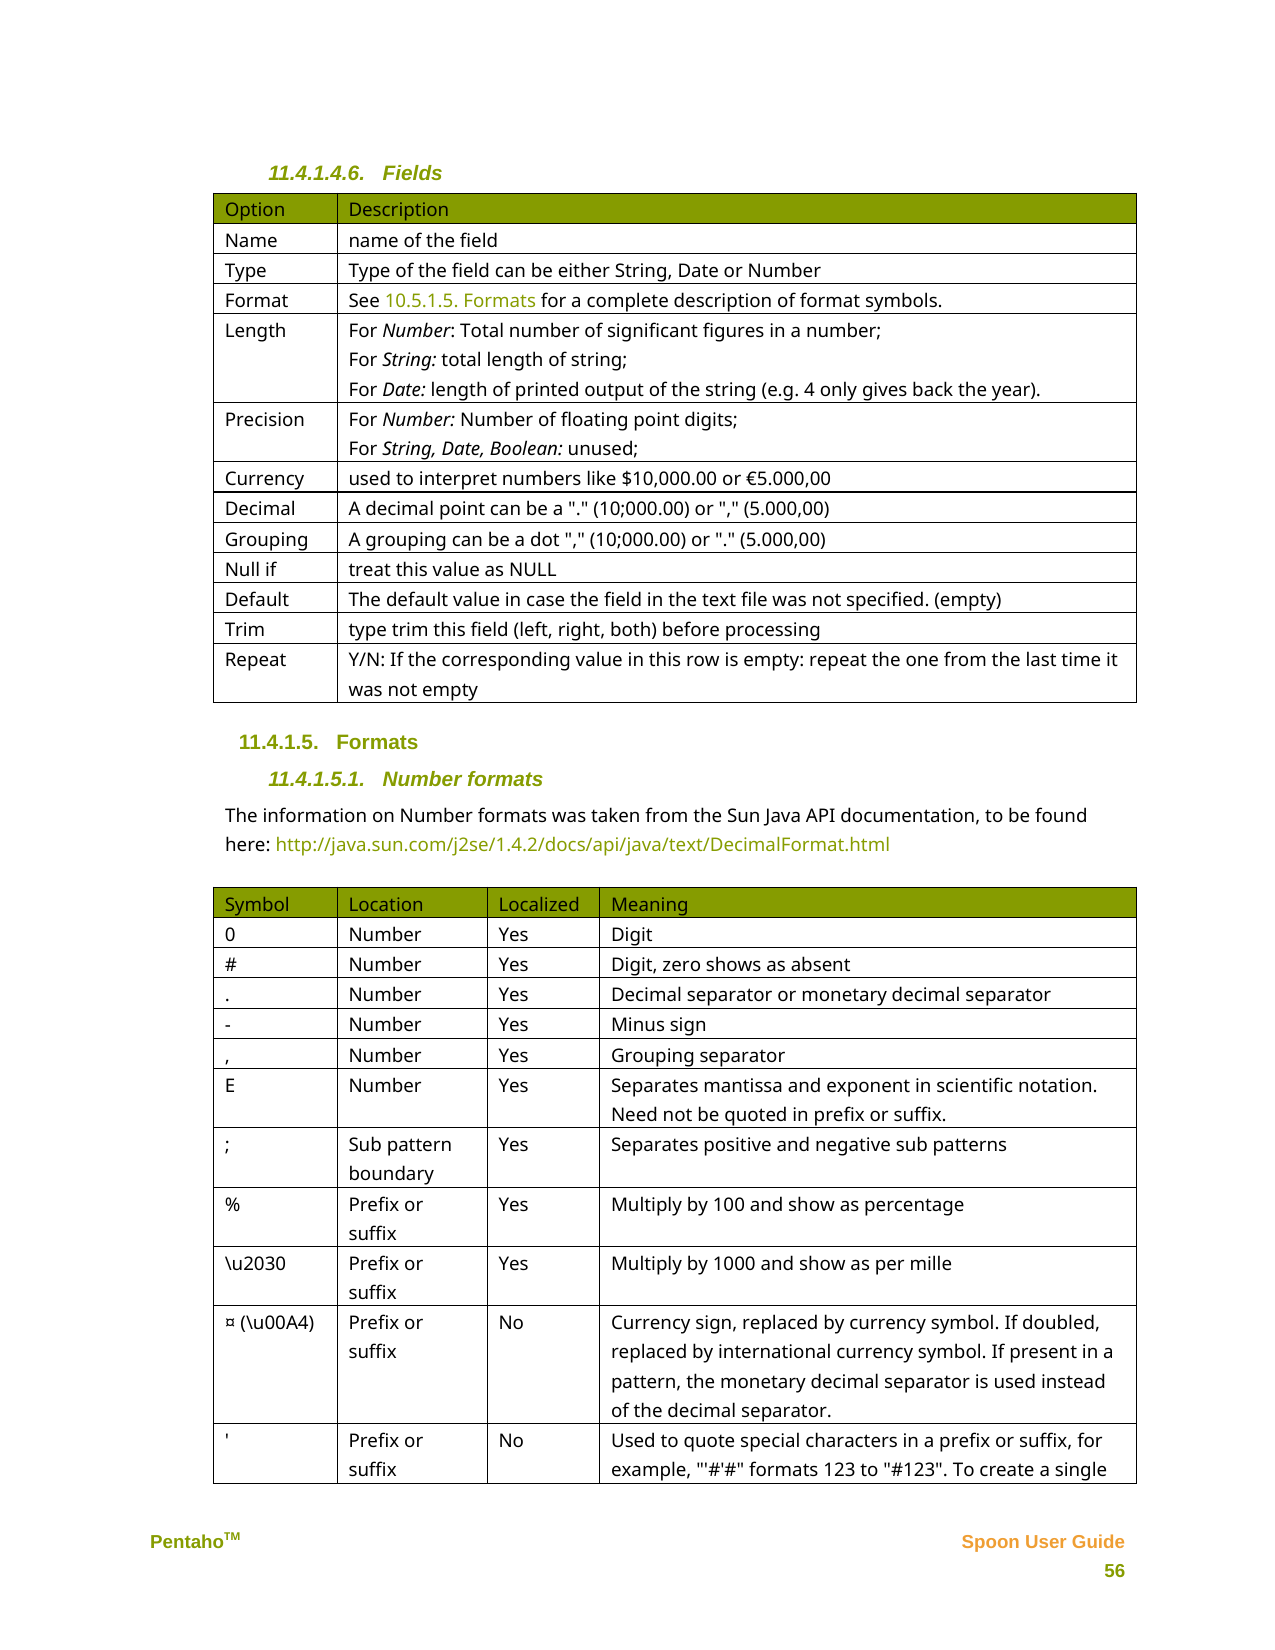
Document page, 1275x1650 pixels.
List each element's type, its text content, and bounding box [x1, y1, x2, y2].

table_cell Default [214, 583, 337, 612]
table_cell Digit, zero shows as absent [600, 948, 1136, 977]
table_header Localized [488, 888, 599, 917]
table_cell used to interpret numbers like $10,000.00 or €5.000,00 [338, 462, 1136, 491]
table_cell Yes [488, 1188, 599, 1246]
table_cell Number [338, 1069, 487, 1127]
table_cell \u2030 [214, 1247, 337, 1305]
table_cell Number [338, 1039, 487, 1068]
table_cell Prefix or suffix [338, 1306, 487, 1423]
table_header Description [338, 194, 1136, 223]
table_cell - [214, 1009, 337, 1038]
table_cell No [488, 1306, 599, 1423]
table_cell Repeat [214, 644, 337, 702]
table_cell Precision [214, 403, 337, 461]
table_cell Type of the field can be either String, Date or Number [338, 254, 1136, 283]
table_cell Grouping [214, 523, 337, 552]
table_cell ; [214, 1128, 337, 1187]
table_cell Decimal separator or monetary decimal separator [600, 978, 1136, 1007]
table_cell # [214, 948, 337, 977]
table_cell Yes [488, 1128, 599, 1187]
table_cell Grouping separator [600, 1039, 1136, 1068]
table_cell Prefix or suffix [338, 1188, 487, 1246]
table_cell Decimal [214, 493, 337, 522]
table_cell Type [214, 254, 337, 283]
table_cell E [214, 1069, 337, 1127]
table_cell Yes [488, 918, 599, 947]
table_cell Multiply by 100 and show as percentage [600, 1188, 1136, 1246]
table_cell . [214, 978, 337, 1007]
table_cell No [488, 1424, 599, 1482]
table_cell Number [338, 1009, 487, 1038]
table_cell Multiply by 1000 and show as per mille [600, 1247, 1136, 1305]
subtitle Number formats [268, 764, 1125, 793]
table_cell 0 [214, 918, 337, 947]
table_cell Prefix or suffix [338, 1247, 487, 1305]
table_cell Prefix or suffix [338, 1424, 487, 1482]
table_cell Currency sign, replaced by currency symbol. If doubled, replaced by international currency symbol. If present in a pattern, the monetary decimal separator is used instead of the decimal separator. [600, 1306, 1136, 1423]
table_header Option [214, 194, 337, 223]
table_cell Name [214, 224, 337, 253]
table_cell Format [214, 284, 337, 313]
table_header Meaning [600, 888, 1136, 917]
subtitle Formats [239, 722, 1125, 757]
table_cell Number [338, 978, 487, 1007]
table_cell Sub pattern boundary [338, 1128, 487, 1187]
table_cell Yes [488, 948, 599, 977]
subtitle Fields [268, 157, 1125, 186]
table_cell Length [214, 314, 337, 402]
table_cell Yes [488, 978, 599, 1007]
table_cell Yes [488, 1009, 599, 1038]
table_cell ' [214, 1424, 337, 1482]
table_header Location [338, 888, 487, 917]
text The information on Number formats was taken from the Sun Java API documentation, to be found here: http://java.sun.com/j2se/1.4.2/docs/api/java/text/DecimalFormat.html [225, 799, 1125, 857]
table_cell Number [338, 918, 487, 947]
table_cell Separates mantissa and exponent in scientific notation. Need not be quoted in prefix or suffix. [600, 1069, 1136, 1127]
table_cell Yes [488, 1247, 599, 1305]
table_cell For Number: Number of floating point digits; For String, Date, Boolean: unused; [338, 403, 1136, 461]
table_cell For Number: Total number of significant figures in a number; For String: total length of string; For Date: length of printed output of the string (e.g. 4 only gives back the year). [338, 314, 1136, 402]
table_cell % [214, 1188, 337, 1246]
table_cell Used to quote special characters in a prefix or suffix, for example, "'#'#" formats 123 to "#123". To create a single [600, 1424, 1136, 1482]
table_cell Minus sign [600, 1009, 1136, 1038]
table_cell treat this value as NULL [338, 553, 1136, 582]
table_cell See 10.5.1.5. Formats for a complete description of format symbols. [338, 284, 1136, 313]
table_cell Number [338, 948, 487, 977]
table_cell , [214, 1039, 337, 1068]
table_cell Separates positive and negative sub patterns [600, 1128, 1136, 1187]
table_cell Yes [488, 1069, 599, 1127]
table_cell Currency [214, 462, 337, 491]
table_cell Null if [214, 553, 337, 582]
table_cell A grouping can be a dot "," (10;000.00) or "." (5.000,00) [338, 523, 1136, 552]
table_cell Trim [214, 613, 337, 642]
table_cell name of the field [338, 224, 1136, 253]
table_cell The default value in case the field in the text file was not specified. (empty) [338, 583, 1136, 612]
table_cell ¤ (\u00A4) [214, 1306, 337, 1423]
table_cell Yes [488, 1039, 599, 1068]
table_cell A decimal point can be a "." (10;000.00) or "," (5.000,00) [338, 493, 1136, 522]
table_cell Y/N: If the corresponding value in this row is empty: repeat the one from the last time it was not empty [338, 644, 1136, 702]
table_cell type trim this field (left, right, both) before processing [338, 613, 1136, 642]
table_cell Digit [600, 918, 1136, 947]
table_header Symbol [214, 888, 337, 917]
